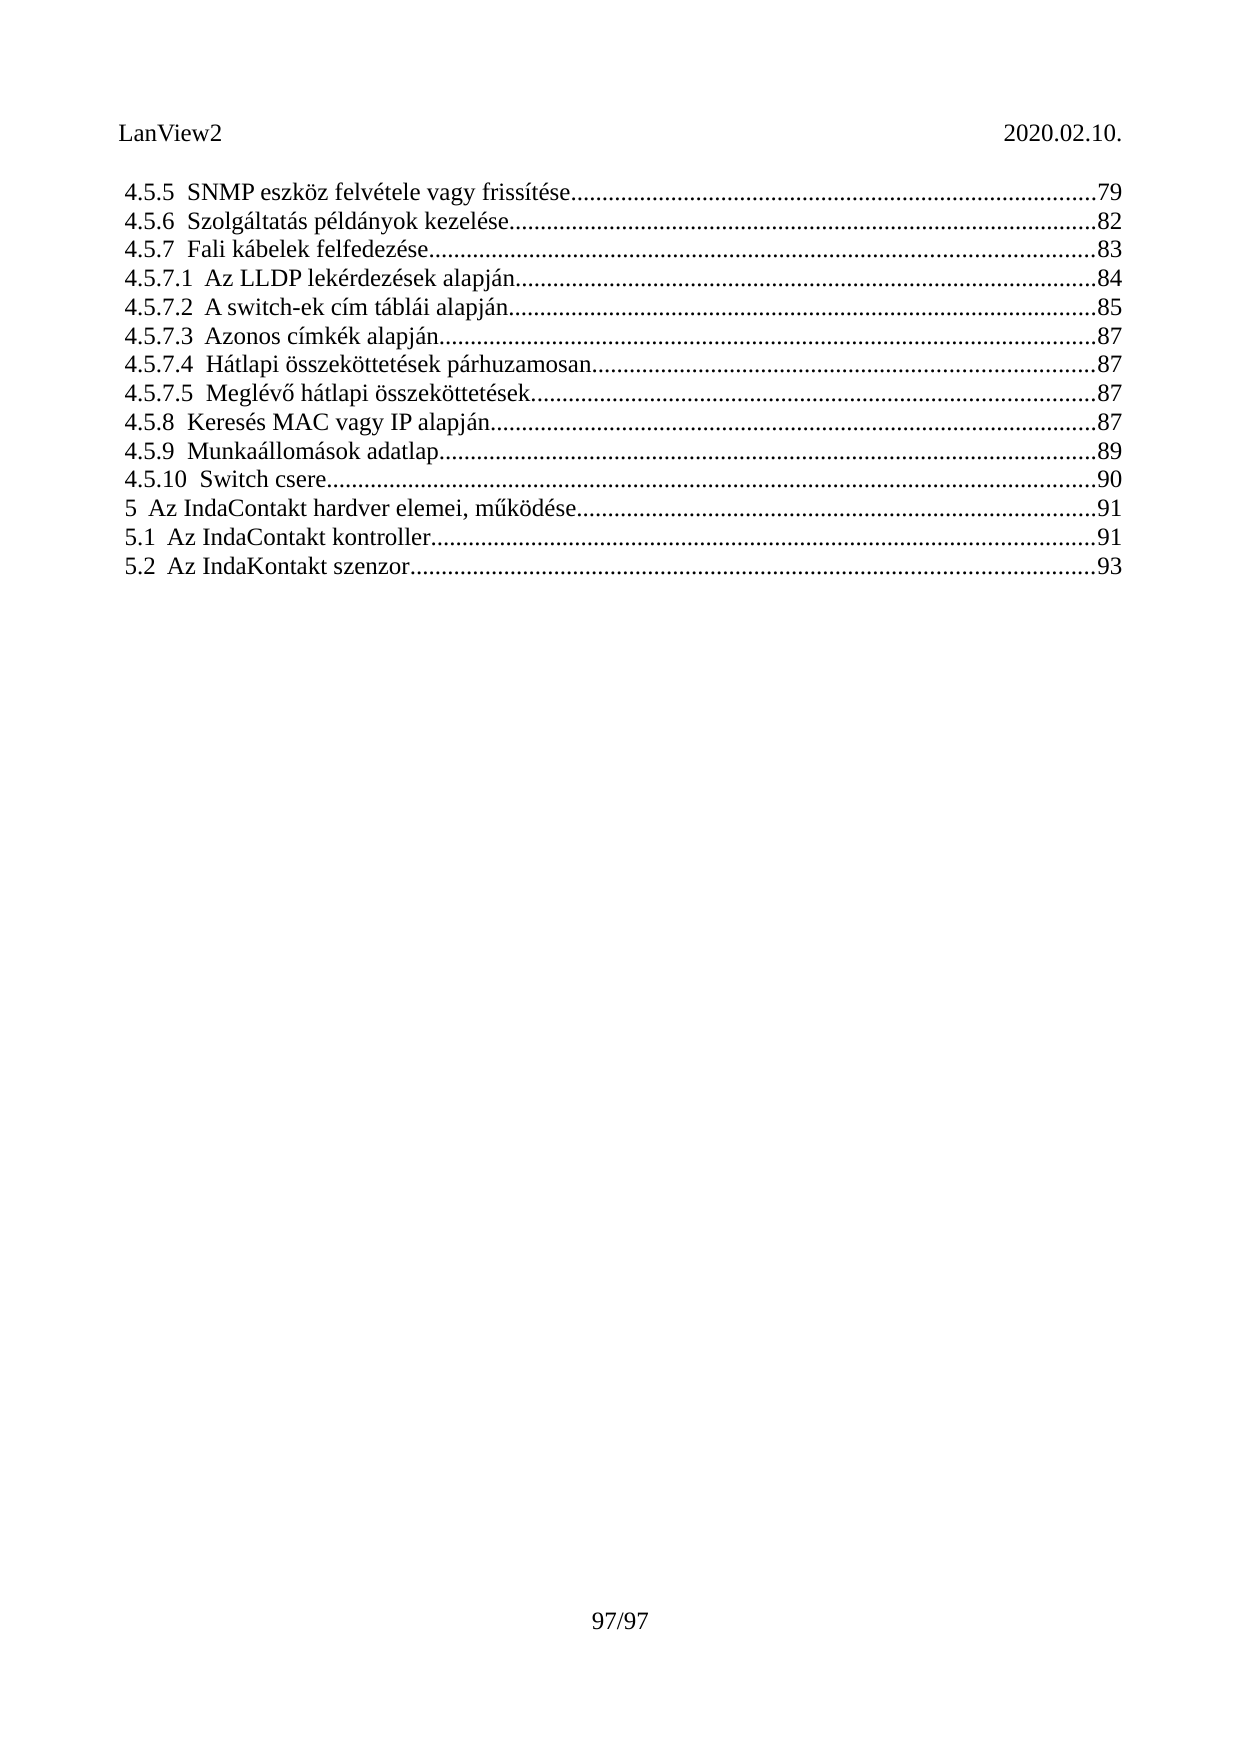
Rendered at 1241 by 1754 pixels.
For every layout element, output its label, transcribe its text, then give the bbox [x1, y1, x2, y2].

text 4.5.7 Fali kábelek felfedezése 83 [118, 234, 1122, 263]
text 4.5.7.1 Az LLDP lekérdezések alapján 84 [118, 263, 1122, 292]
text 4.5.10 Switch csere 90 [118, 464, 1122, 493]
text 4.5.7.4 Hátlapi összeköttetések párhuzamosan 87 [118, 349, 1122, 378]
text 4.5.7.3 Azonos címkék alapján 87 [118, 321, 1122, 349]
text 4.5.8 Keresés MAC vagy IP alapján 87 [118, 407, 1122, 436]
text 5 Az IndaContakt hardver elemei, működése 91 [118, 493, 1122, 522]
text 4.5.7.5 Meglévő hátlapi összeköttetések. 87 [118, 378, 1122, 407]
text 4.5.5 SNMP eszköz felvétele vagy frissítése 79 [118, 177, 1122, 206]
text 5.2 Az IndaKontakt szenzor 93 [118, 551, 1122, 579]
text 4.5.9 Munkaállomások adatlap 89 [118, 436, 1122, 464]
text 4.5.6 Szolgáltatás példányok kezelése 82 [118, 206, 1122, 234]
text 4.5.7.2 A switch-ek cím táblái alapján 85 [118, 292, 1122, 321]
text 5.1 Az IndaContakt kontroller 91 [118, 522, 1122, 551]
